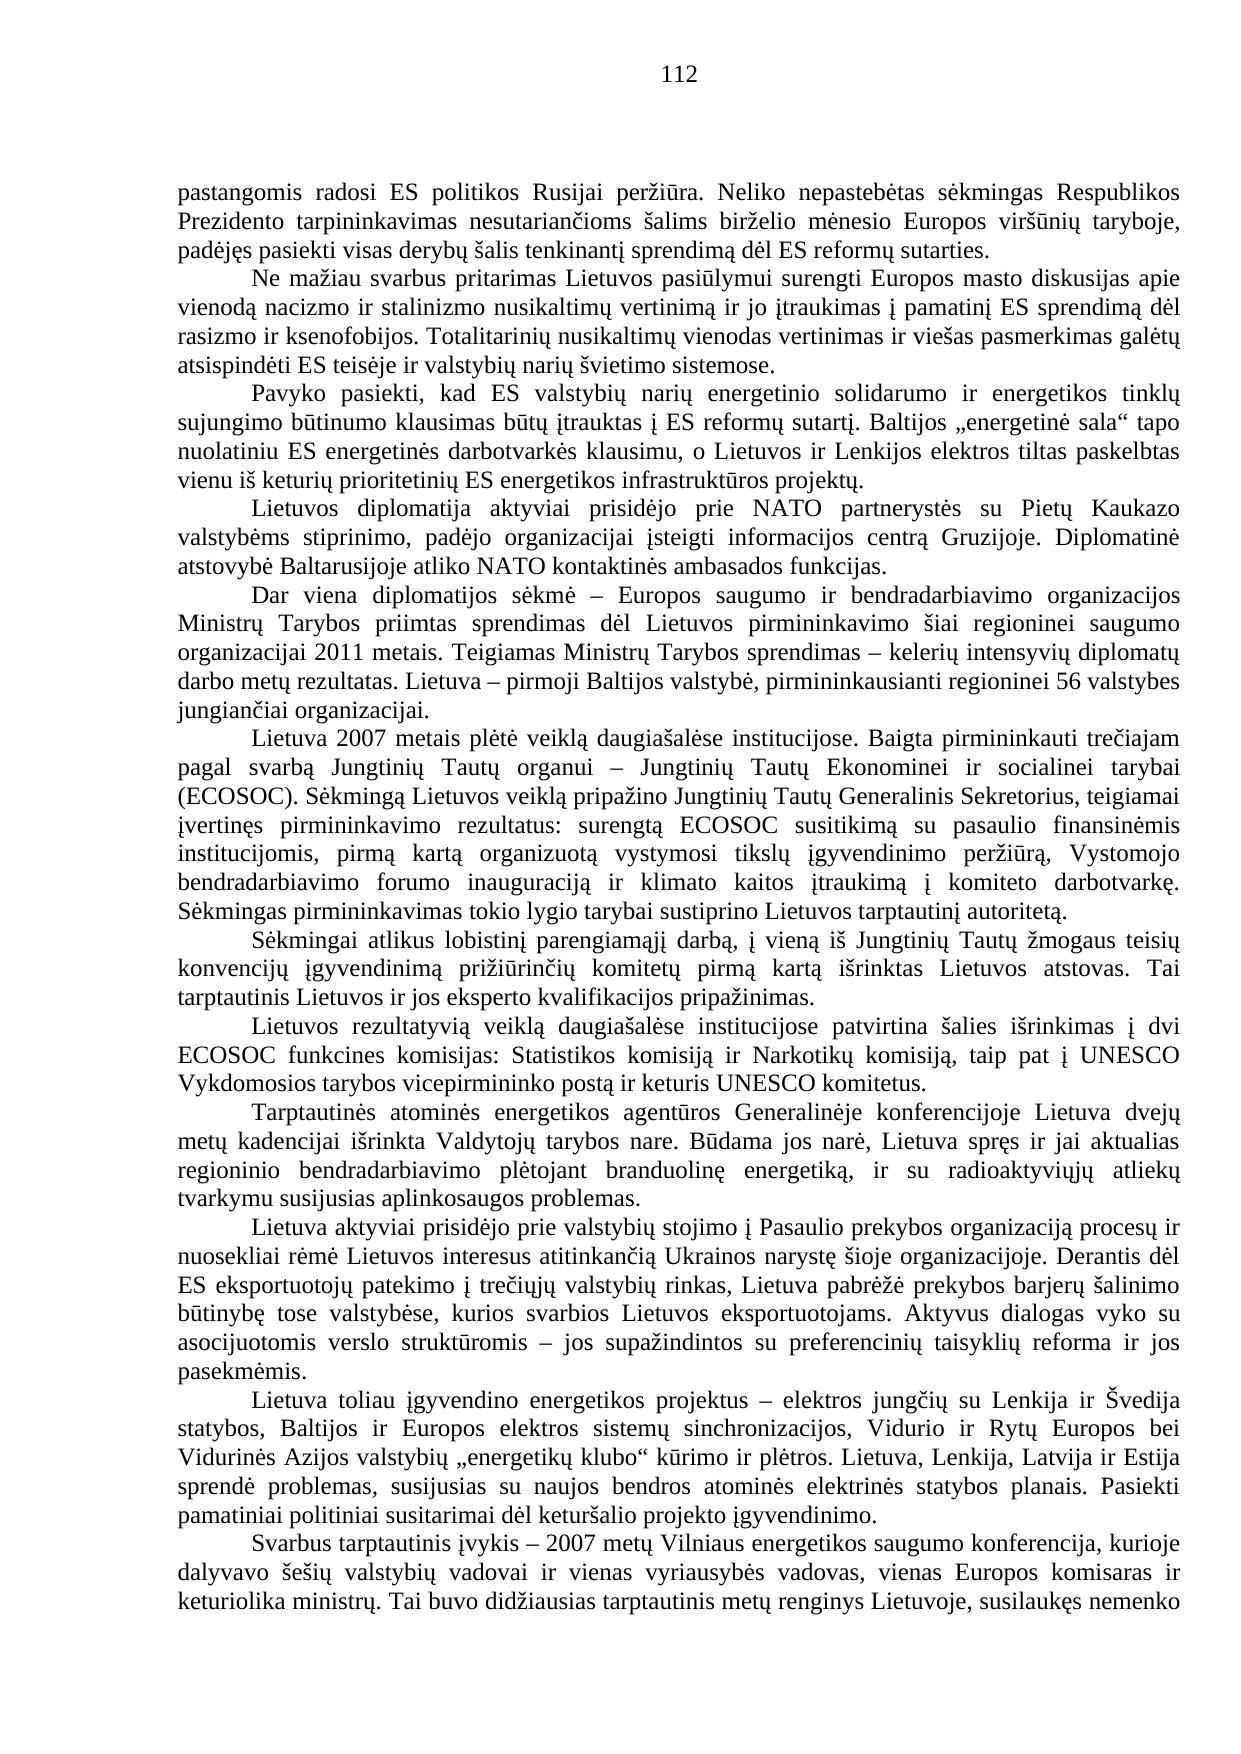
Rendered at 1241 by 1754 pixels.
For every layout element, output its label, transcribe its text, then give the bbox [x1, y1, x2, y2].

text Ne mažiau svarbus pritarimas Lietuvos pasiūlymui surengti Europos masto diskusijas apie vienodą nacizmo ir stalinizmo nusikaltimų vertinimą ir jo įtraukimas į pamatinį ES sprendimą dėl rasizmo ir ksenofobijos. Totalitarinių nusikaltimų vienodas vertinimas ir viešas pasmerkimas galėtų atsispindėti ES teisėje ir valstybių narių švietimo sistemose. [177, 263, 1181, 378]
text Svarbus tarptautinis įvykis – 2007 metų Vilniaus energetikos saugumo konferencija, kurioje dalyvavo šešių valstybių vadovai ir vienas vyriausybės vadovas, vienas Europos komisaras ir keturiolika ministrų. Tai buvo didžiausias tarptautinis metų renginys Lietuvoje, susilaukęs nemenko [177, 1528, 1181, 1615]
text pastangomis radosi ES politikos Rusijai peržiūra. Neliko nepastebėtas sėkmingas Respublikos Prezidento tarpininkavimas nesutariančioms šalims birželio mėnesio Europos viršūnių taryboje, padėjęs pasiekti visas derybų šalis tenkinantį sprendimą dėl ES reformų sutarties. [177, 177, 1181, 263]
text Tarptautinės atominės energetikos agentūros Generalinėje konferencijoje Lietuva dvejų metų kadencijai išrinkta Valdytojų tarybos nare. Būdama jos narė, Lietuva spręs ir jai aktualias regioninio bendradarbiavimo plėtojant branduolinę energetiką, ir su radioaktyviųjų atliekų tvarkymu susijusias aplinkosaugos problemas. [177, 1097, 1181, 1212]
text Lietuva 2007 metais plėtė veiklą daugiašalėse institucijose. Baigta pirmininkauti trečiajam pagal svarbą Jungtinių Tautų organui – Jungtinių Tautų Ekonominei ir socialinei tarybai (ECOSOC). Sėkmingą Lietuvos veiklą pripažino Jungtinių Tautų Generalinis Sekretorius, teigiamai įvertinęs pirmininkavimo rezultatus: surengtą ECOSOC susitikimą su pasaulio finansinėmis institucijomis, pirmą kartą organizuotą vystymosi tikslų įgyvendinimo peržiūrą, Vystomojo bendradarbiavimo forumo inauguraciją ir klimato kaitos įtraukimą į komiteto darbotvarkę. Sėkmingas pirmininkavimas tokio lygio tarybai sustiprino Lietuvos tarptautinį autoritetą. [177, 723, 1181, 925]
text Lietuva toliau įgyvendino energetikos projektus – elektros jungčių su Lenkija ir Švedija statybos, Baltijos ir Europos elektros sistemų sinchronizacijos, Vidurio ir Rytų Europos bei Vidurinės Azijos valstybių „energetikų klubo“ kūrimo ir plėtros. Lietuva, Lenkija, Latvija ir Estija sprendė problemas, susijusias su naujos bendros atominės elektrinės statybos planais. Pasiekti pamatiniai politiniai susitarimai dėl keturšalio projekto įgyvendinimo. [177, 1385, 1181, 1528]
text Dar viena diplomatijos sėkmė – Europos saugumo ir bendradarbiavimo organizacijos Ministrų Tarybos priimtas sprendimas dėl Lietuvos pirmininkavimo šiai regioninei saugumo organizacijai 2011 metais. Teigiamas Ministrų Tarybos sprendimas – kelerių intensyvių diplomatų darbo metų rezultatas. Lietuva – pirmoji Baltijos valstybė, pirmininkausianti regioninei 56 valstybes jungiančiai organizacijai. [177, 580, 1181, 723]
text Lietuva aktyviai prisidėjo prie valstybių stojimo į Pasaulio prekybos organizaciją procesų ir nuosekliai rėmė Lietuvos interesus atitinkančią Ukrainos narystę šioje organizacijoje. Derantis dėl ES eksportuotojų patekimo į trečiųjų valstybių rinkas, Lietuva pabrėžė prekybos barjerų šalinimo būtinybę tose valstybėse, kurios svarbios Lietuvos eksportuotojams. Aktyvus dialogas vyko su asocijuotomis verslo struktūromis – jos supažindintos su preferencinių taisyklių reforma ir jos pasekmėmis. [177, 1212, 1181, 1385]
text Lietuvos rezultatyvią veiklą daugiašalėse institucijose patvirtina šalies išrinkimas į dvi ECOSOC funkcines komisijas: Statistikos komisiją ir Narkotikų komisiją, taip pat į UNESCO Vykdomosios tarybos vicepirmininko postą ir keturis UNESCO komitetus. [177, 1011, 1181, 1097]
text Lietuvos diplomatija aktyviai prisidėjo prie NATO partnerystės su Pietų Kaukazo valstybėms stiprinimo, padėjo organizacijai įsteigti informacijos centrą Gruzijoje. Diplomatinė atstovybė Baltarusijoje atliko NATO kontaktinės ambasados funkcijas. [177, 493, 1181, 580]
text Sėkmingai atlikus lobistinį parengiamąjį darbą, į vieną iš Jungtinių Tautų žmogaus teisių konvencijų įgyvendinimą prižiūrinčių komitetų pirmą kartą išrinktas Lietuvos atstovas. Tai tarptautinis Lietuvos ir jos eksperto kvalifikacijos pripažinimas. [177, 925, 1181, 1011]
text Pavyko pasiekti, kad ES valstybių narių energetinio solidarumo ir energetikos tinklų sujungimo būtinumo klausimas būtų įtrauktas į ES reformų sutartį. Baltijos „energetinė sala“ tapo nuolatiniu ES energetinės darbotvarkės klausimu, o Lietuvos ir Lenkijos elektros tiltas paskelbtas vienu iš keturių prioritetinių ES energetikos infrastruktūros projektų. [177, 378, 1181, 493]
